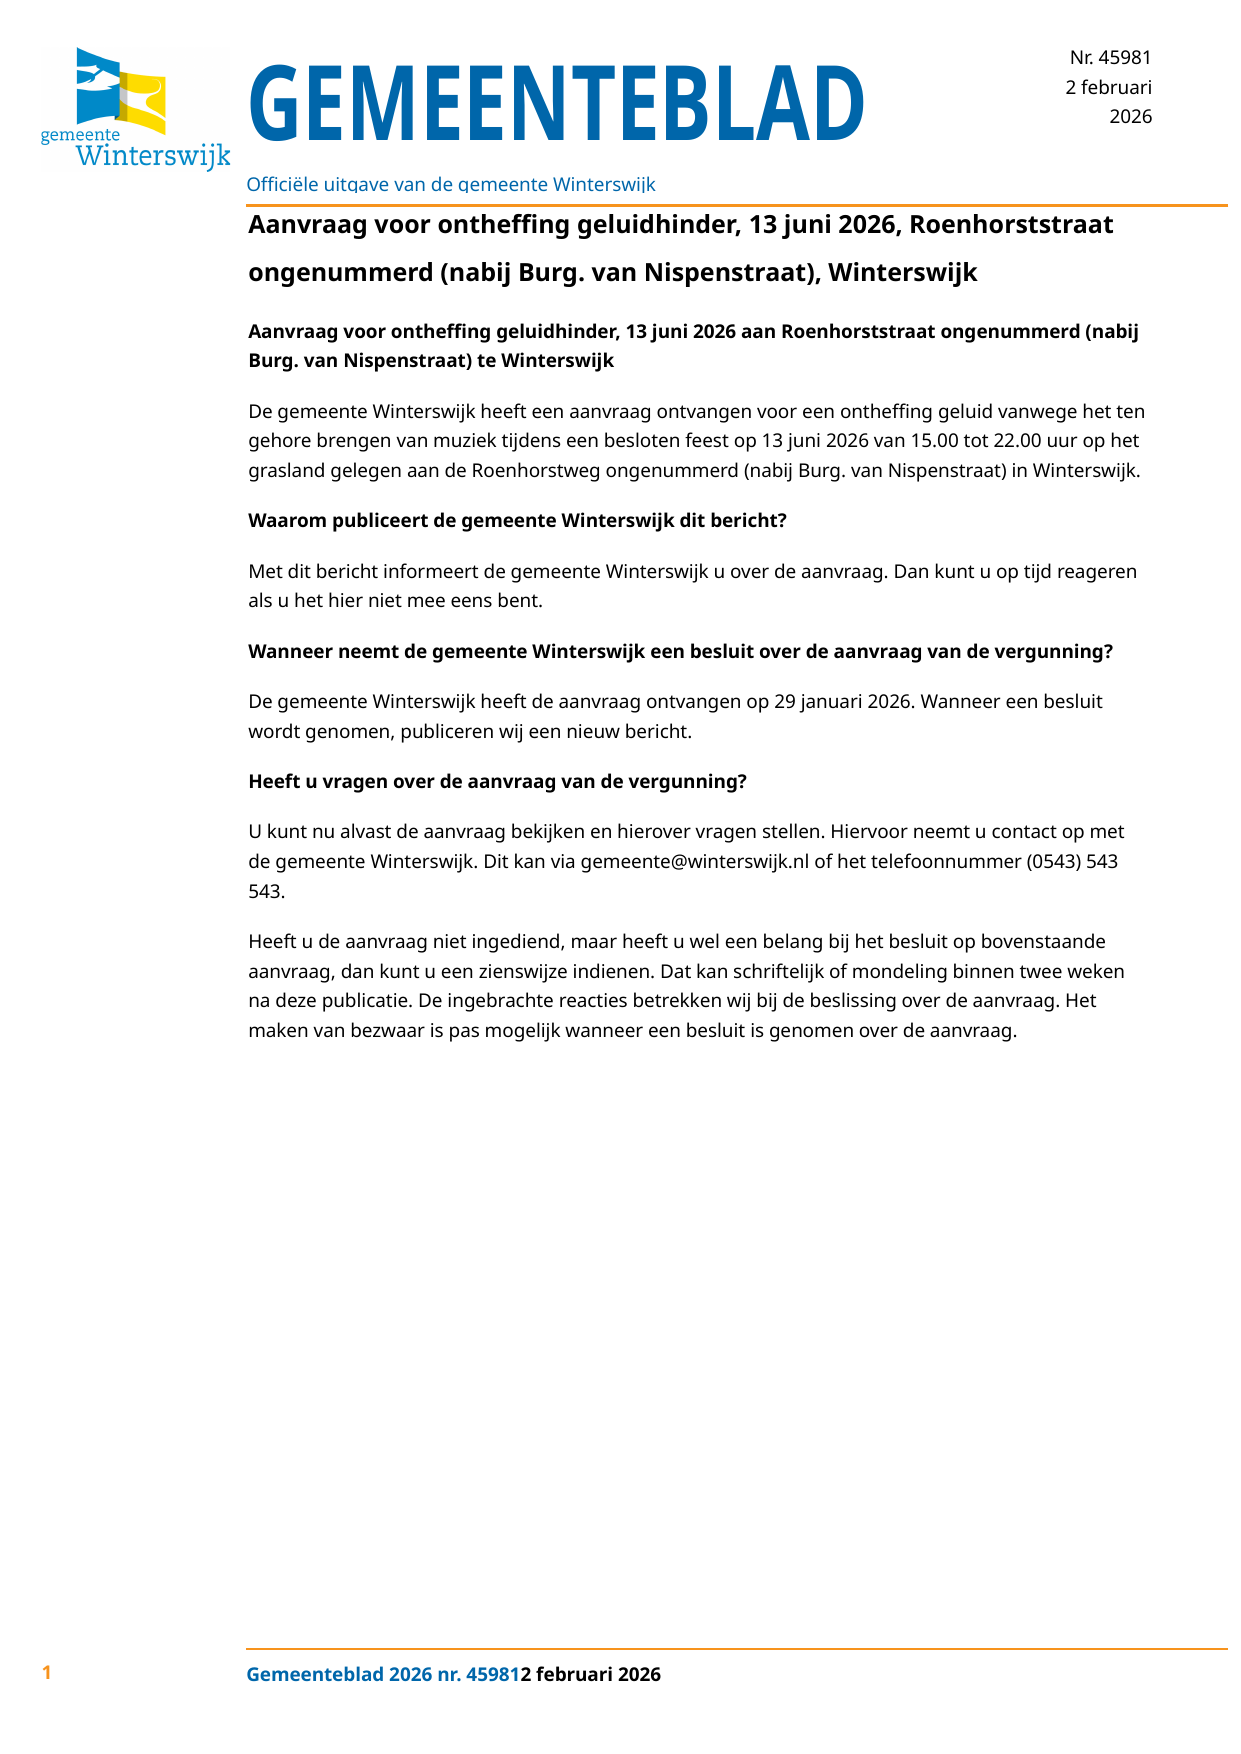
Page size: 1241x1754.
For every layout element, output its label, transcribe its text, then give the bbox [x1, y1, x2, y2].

text Heeft u de aanvraag niet ingediend, maar heeft u wel een belang bij het besluit op bovenstaande aanvraag, dan kunt u een zienswijze indienen. Dat kan schriftelijk of mondeling binnen twee weken na deze publicatie. De ingebrachte reacties betrekken wij bij de beslissing over de aanvraag. Het maken van bezwaar is pas mogelijk wanneer een besluit is genomen over de aanvraag. [248, 928, 1152, 1043]
picture [41, 47, 231, 172]
text Wanneer neemt de gemeente Winterswijk een besluit over de aanvraag van de vergunning? [248, 638, 1152, 664]
text Aanvraag voor ontheffing geluidhinder, 13 juni 2026, Roenhorststraat ongenummerd (nabij Burg. van Nispenstraat), Winterswijk [248, 207, 1152, 288]
text Waarom publiceert de gemeente Winterswijk dit bericht? [248, 507, 1152, 533]
text Aanvraag voor ontheffing geluidhinder, 13 juni 2026 aan Roenhorststraat ongenummerd (nabij Burg. van Nispenstraat) te Winterswijk [248, 318, 1152, 373]
text De gemeente Winterswijk heeft de aanvraag ontvangen op 29 januari 2026. Wanneer een besluit wordt genomen, publiceren wij een nieuw bericht. [248, 688, 1152, 744]
picture [225, 153, 231, 162]
text U kunt nu alvast de aanvraag bekijken en hierover vragen stellen. Hiervoor neemt u contact op met de gemeente Winterswijk. Dit kan via gemeente@winterswijk.nl of het telefoonnummer (0543) 543 543. [248, 819, 1152, 904]
text Heeft u vragen over de aanvraag van de vergunning? [248, 768, 1152, 794]
text De gemeente Winterswijk heeft een aanvraag ontvangen voor een ontheffing geluid vanwege het ten gehore brengen van muziek tijdens een besloten feest op 13 juni 2026 van 15.00 tot 22.00 uur op het grasland gelegen aan de Roenhorstweg ongenummerd (nabij Burg. van Nispenstraat) in Winterswijk. [248, 398, 1152, 483]
text Met dit bericht informeert de gemeente Winterswijk u over de aanvraag. Dan kunt u op tijd reageren als u het hier niet mee eens bent. [248, 558, 1152, 613]
